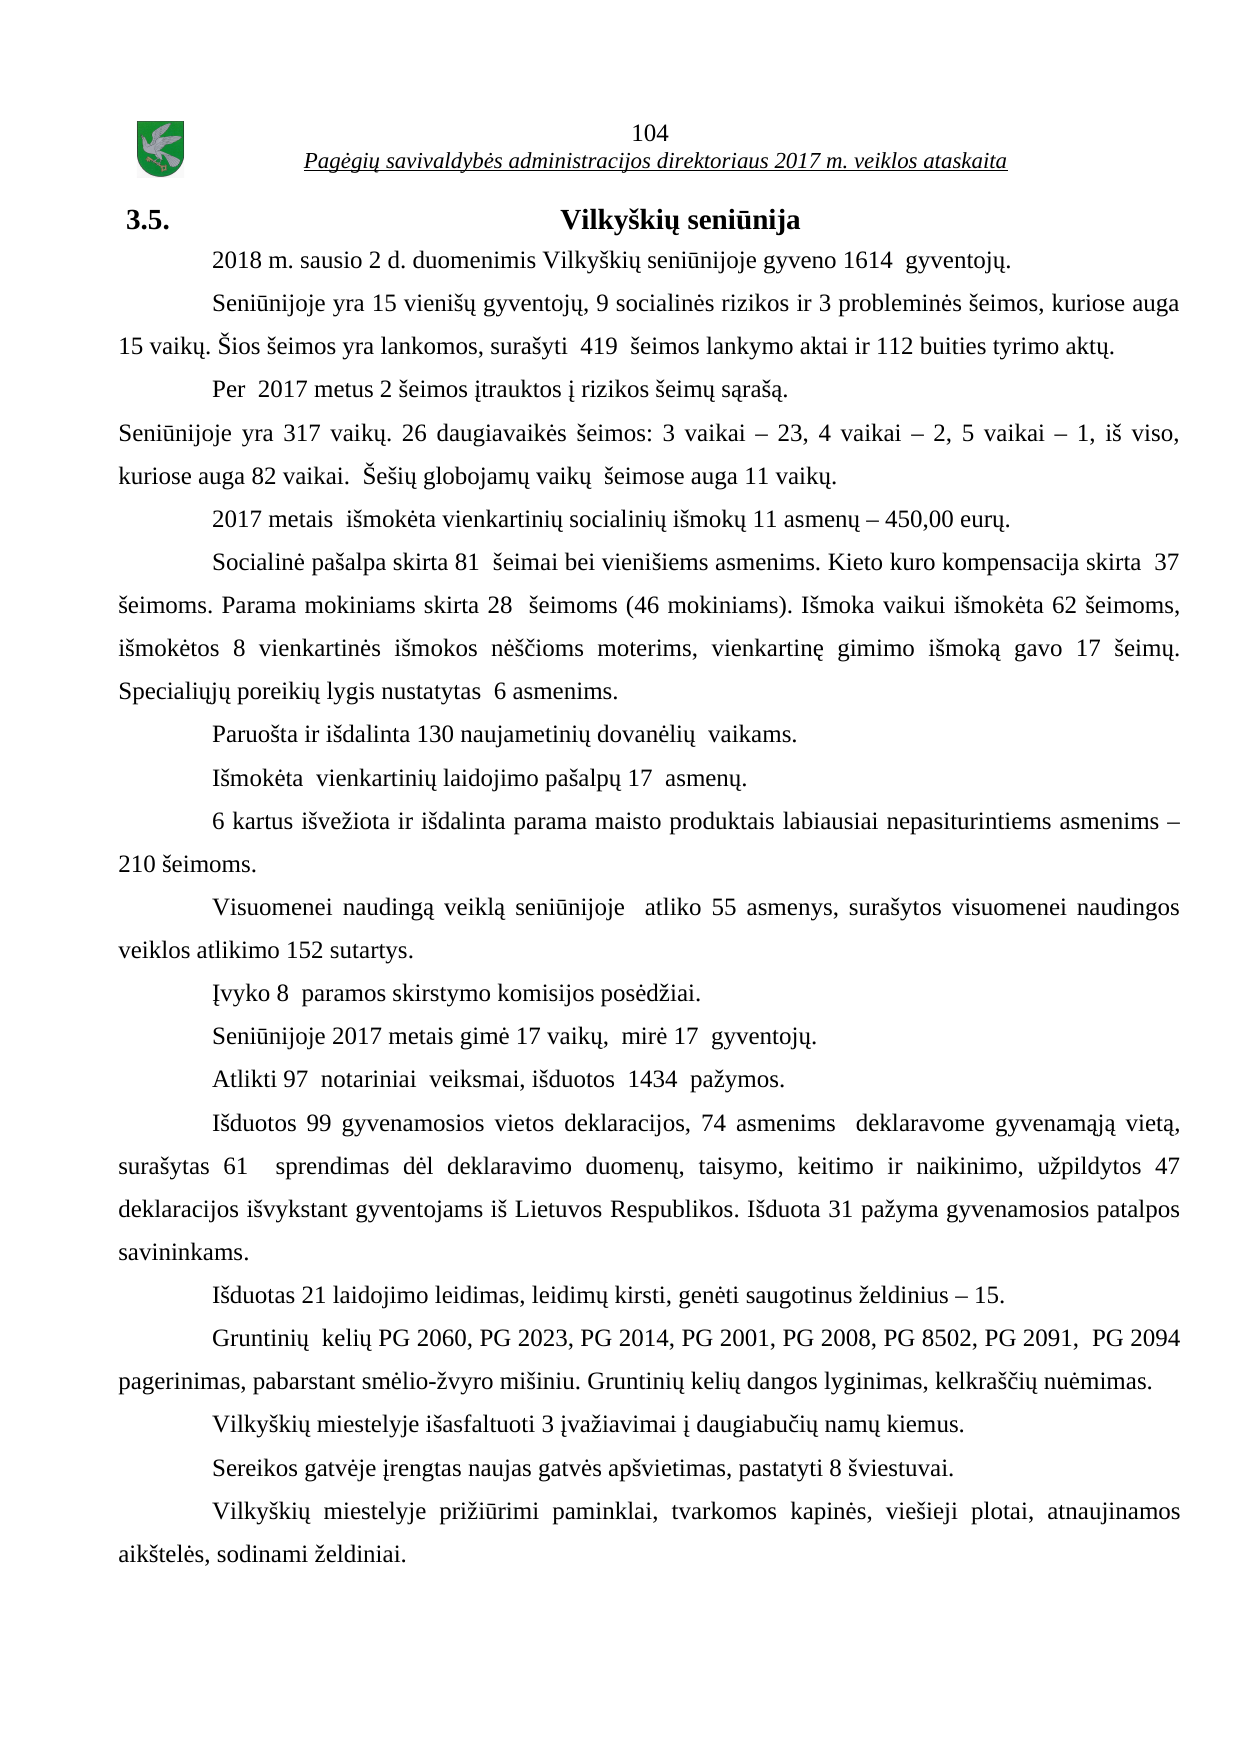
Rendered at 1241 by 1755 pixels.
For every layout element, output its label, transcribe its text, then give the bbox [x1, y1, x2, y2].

text Išduotas 21 laidojimo leidimas, leidimų kirsti, genėti saugotinus želdinius – 15. [118, 1280, 1181, 1309]
text Sereikos gatvėje įrengtas naujas gatvės apšvietimas, pastatyti 8 šviestuvai. [118, 1453, 1181, 1481]
text Paruošta ir išdalinta 130 naujametinių dovanėlių vaikams. [118, 719, 1181, 748]
text Per 2017 metus 2 šeimos įtrauktos į rizikos šeimų sąrašą. [118, 374, 1181, 403]
text 3.5. Vilkyškių seniūnija [118, 202, 1181, 236]
text 2017 metais išmokėta vienkartinių socialinių išmokų 11 asmenų – 450,00 eurų. [118, 504, 1181, 533]
text Seniūnijoje yra 15 vienišų gyventojų, 9 socialinės rizikos ir 3 probleminės šeimos, kuriose auga 15 vaikų. Šios šeimos yra lankomos, surašyti 419 šeimos lankymo aktai ir 112 buities tyrimo aktų. [118, 288, 1181, 360]
text Išduotos 99 gyvenamosios vietos deklaracijos, 74 asmenims deklaravome gyvenamąją vietą, surašytas 61 sprendimas dėl deklaravimo duomenų, taisymo, keitimo ir naikinimo, užpildytos 47 deklaracijos išvykstant gyventojams iš Lietuvos Respublikos. Išduota 31 pažyma gyvenamosios patalpos savininkams. [118, 1108, 1181, 1266]
text Seniūnijoje yra 317 vaikų. 26 daugiavaikės šeimos: 3 vaikai – 23, 4 vaikai – 2, 5 vaikai – 1, iš viso, kuriose auga 82 vaikai. Šešių globojamų vaikų šeimose auga 11 vaikų. [118, 418, 1181, 489]
text Įvyko 8 paramos skirstymo komisijos posėdžiai. [118, 978, 1181, 1007]
text Atlikti 97 notariniai veiksmai, išduotos 1434 pažymos. [118, 1064, 1181, 1093]
text Socialinė pašalpa skirta 81 šeimai bei vienišiems asmenims. Kieto kuro kompensacija skirta 37 šeimoms. Parama mokiniams skirta 28 šeimoms (46 mokiniams). Išmoka vaikui išmokėta 62 šeimoms, išmokėtos 8 vienkartinės išmokos nėščioms moterims, vienkartinę gimimo išmoką gavo 17 šeimų. Specialiųjų poreikių lygis nustatytas 6 asmenims. [118, 547, 1181, 705]
text Vilkyškių miestelyje išasfaltuoti 3 įvažiavimai į daugiabučių namų kiemus. [118, 1409, 1181, 1438]
text 6 kartus išvežiota ir išdalinta parama maisto produktais labiausiai nepasiturintiems asmenims – 210 šeimoms. [118, 806, 1181, 878]
text Visuomenei naudingą veiklą seniūnijoje atliko 55 asmenys, surašytos visuomenei naudingos veiklos atlikimo 152 sutartys. [118, 892, 1181, 964]
text Vilkyškių miestelyje prižiūrimi paminklai, tvarkomos kapinės, viešieji plotai, atnaujinamos aikštelės, sodinami želdiniai. [118, 1496, 1181, 1568]
text 2018 m. sausio 2 d. duomenimis Vilkyškių seniūnijoje gyveno 1614 gyventojų. [118, 245, 1181, 274]
text Seniūnijoje 2017 metais gimė 17 vaikų, mirė 17 gyventojų. [118, 1021, 1181, 1050]
text Išmokėta vienkartinių laidojimo pašalpų 17 asmenų. [118, 763, 1181, 791]
text Gruntinių kelių PG 2060, PG 2023, PG 2014, PG 2001, PG 2008, PG 8502, PG 2091, PG 2094 pagerinimas, pabarstant smėlio-žvyro mišiniu. Gruntinių kelių dangos lyginimas, kelkraščių nuėmimas. [118, 1323, 1181, 1395]
